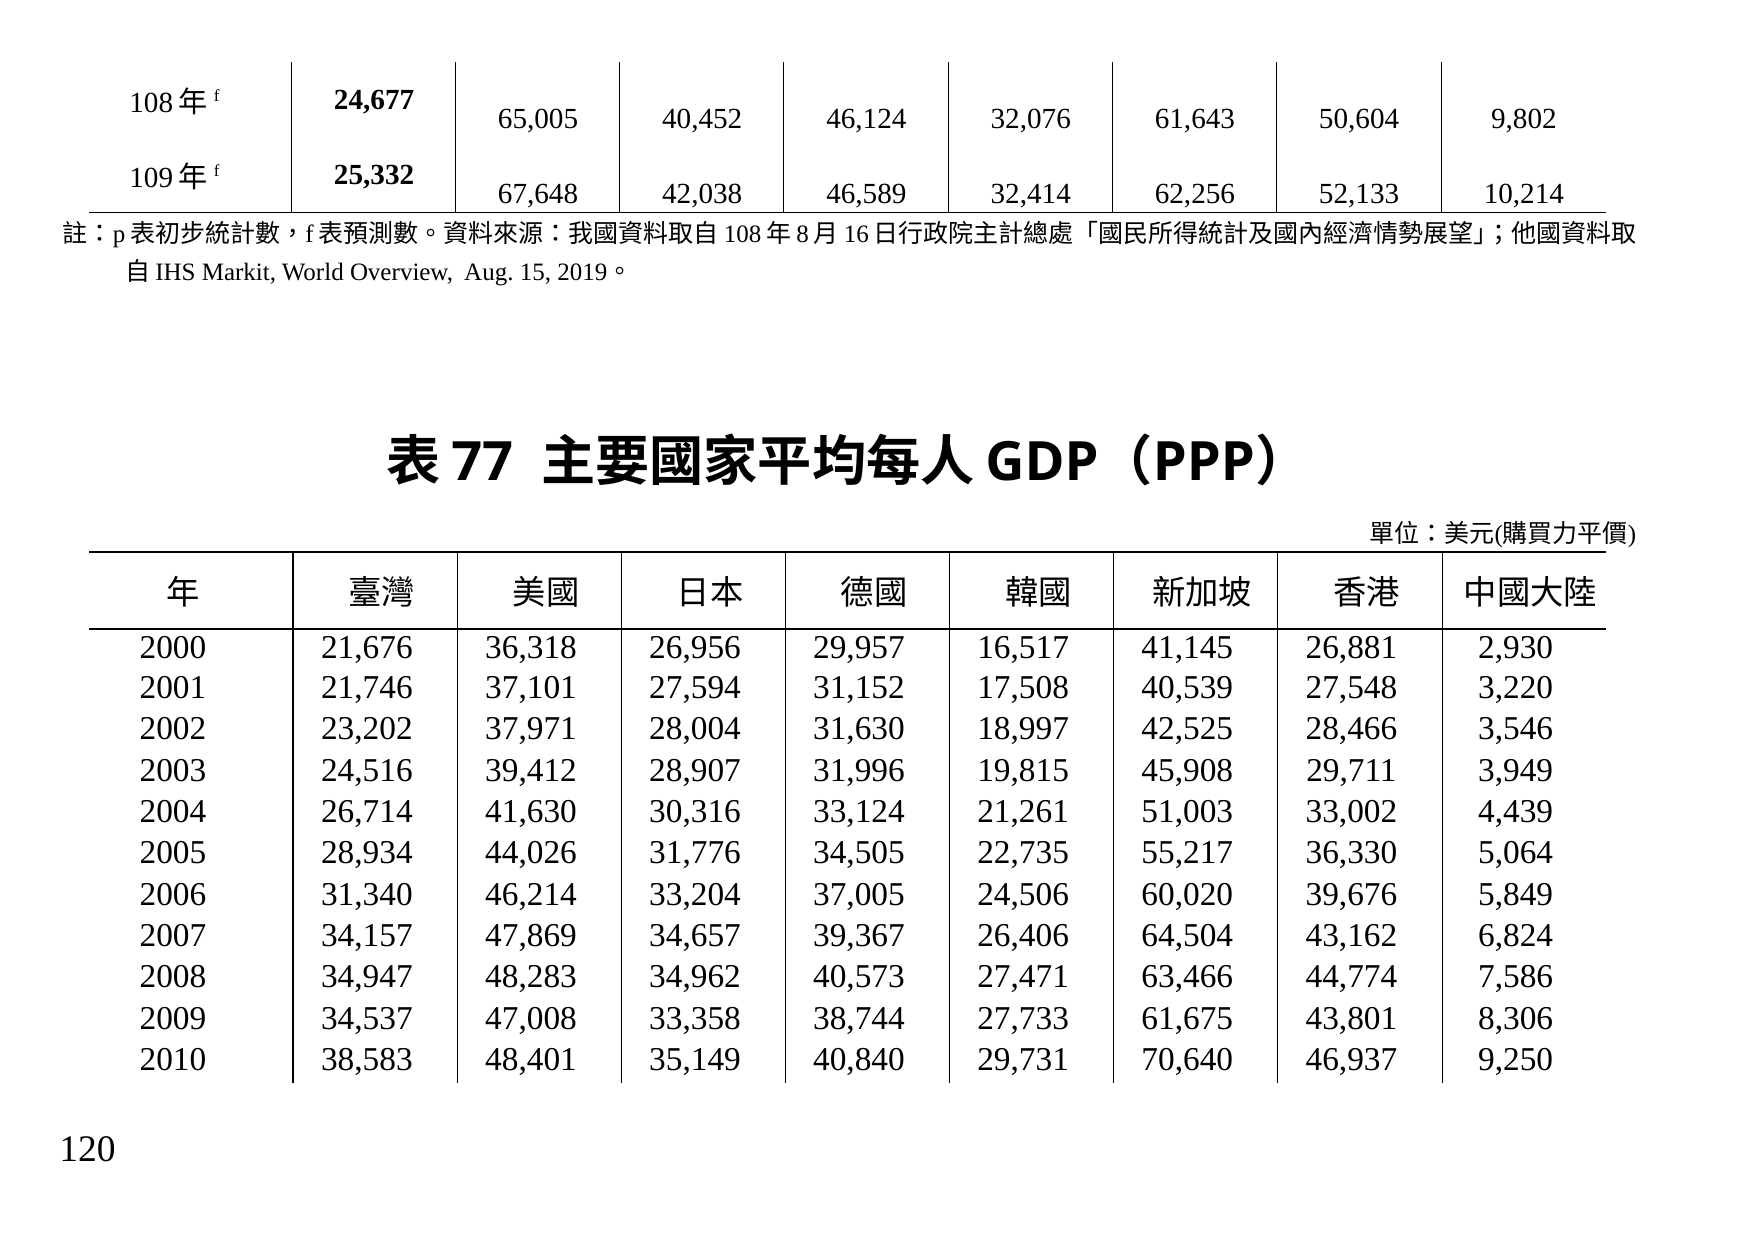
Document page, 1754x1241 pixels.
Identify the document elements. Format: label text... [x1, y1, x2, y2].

table_cell 70,640 [1114, 1041, 1277, 1082]
table_cell 21,261 [950, 793, 1113, 834]
table_cell 17,508 [950, 669, 1113, 710]
table_cell 3,546 [1443, 710, 1606, 752]
table_cell 61,643 [1113, 62, 1276, 137]
table_cell 2002 [89, 710, 292, 752]
table_cell 40,452 [620, 62, 783, 137]
text 註：p表初步統計數，f表預測數。資料來源：我國資料取自108年8月16日行政院主計總處「國民所得統計及國內經濟情勢展望」；他國資料取自IHS Markit, World Overview, Aug. 15, 2019。 [0, 213, 1636, 288]
table_cell 38,583 [294, 1041, 457, 1082]
table_header 中國大陸 [1443, 553, 1606, 628]
table_cell 34,505 [786, 834, 949, 876]
table_cell 47,008 [458, 1000, 621, 1041]
table_cell 32,414 [949, 137, 1112, 212]
table_cell 50,604 [1277, 62, 1441, 137]
table_cell 34,947 [294, 959, 457, 1000]
table_cell 46,214 [458, 876, 621, 917]
table_cell 28,934 [294, 834, 457, 876]
table_cell 61,675 [1114, 1000, 1277, 1041]
table_cell 45,908 [1114, 752, 1277, 793]
subtitle 表77 主要國家平均每人GDP（PPP） [59, 401, 1636, 513]
table_header 韓國 [950, 553, 1113, 628]
table_cell 48,283 [458, 959, 621, 1000]
table_cell 7,586 [1443, 959, 1606, 1000]
table_cell 24,506 [950, 876, 1113, 917]
table_header 臺灣 [294, 553, 457, 628]
table_cell 33,002 [1278, 793, 1442, 834]
table_cell 31,996 [786, 752, 949, 793]
table_cell 30,316 [622, 793, 785, 834]
table_cell 36,318 [458, 630, 621, 669]
table_cell 2005 [89, 834, 292, 876]
table_cell 25,332 [292, 137, 455, 212]
table_cell 42,038 [620, 137, 783, 212]
table_cell 26,714 [294, 793, 457, 834]
table_cell 2010 [89, 1041, 292, 1082]
table_cell 2000 [89, 630, 292, 669]
table_cell 2007 [89, 917, 292, 958]
table_cell 37,101 [458, 669, 621, 710]
table_cell 55,217 [1114, 834, 1277, 876]
table_cell 8,306 [1443, 1000, 1606, 1041]
table_cell 40,840 [786, 1041, 949, 1082]
table_cell 35,149 [622, 1041, 785, 1082]
table_cell 22,735 [950, 834, 1113, 876]
table_cell 67,648 [456, 137, 619, 212]
table_cell 40,573 [786, 959, 949, 1000]
table_cell 33,204 [622, 876, 785, 917]
table_cell 36,330 [1278, 834, 1442, 876]
table_cell 27,548 [1278, 669, 1442, 710]
table_header 德國 [786, 553, 949, 628]
table_header 美國 [458, 553, 621, 628]
table_cell 10,214 [1442, 137, 1606, 212]
table_cell 4,439 [1443, 793, 1606, 834]
table_cell 27,733 [950, 1000, 1113, 1041]
table_cell 33,358 [622, 1000, 785, 1041]
table_cell 16,517 [950, 630, 1113, 669]
table_cell 65,005 [456, 62, 619, 137]
table_cell 19,815 [950, 752, 1113, 793]
table_cell 29,711 [1278, 752, 1442, 793]
table_cell 33,124 [786, 793, 949, 834]
table_cell 2008 [89, 959, 292, 1000]
table_cell 28,466 [1278, 710, 1442, 752]
table_cell 108年f [89, 62, 291, 137]
table_cell 34,962 [622, 959, 785, 1000]
table_cell 41,145 [1114, 630, 1277, 669]
table_cell 48,401 [458, 1041, 621, 1082]
table_cell 47,869 [458, 917, 621, 958]
table_cell 5,064 [1443, 834, 1606, 876]
table_cell 9,802 [1442, 62, 1606, 137]
table_cell 6,824 [1443, 917, 1606, 958]
table_cell 9,250 [1443, 1041, 1606, 1082]
table_cell 27,471 [950, 959, 1113, 1000]
table_cell 31,152 [786, 669, 949, 710]
table_cell 3,949 [1443, 752, 1606, 793]
table_cell 26,406 [950, 917, 1113, 958]
table_cell 5,849 [1443, 876, 1606, 917]
table_cell 23,202 [294, 710, 457, 752]
table_cell 52,133 [1277, 137, 1441, 212]
table_cell 37,005 [786, 876, 949, 917]
table_cell 29,731 [950, 1041, 1113, 1082]
table_cell 28,004 [622, 710, 785, 752]
table_cell 2009 [89, 1000, 292, 1041]
table_cell 63,466 [1114, 959, 1277, 1000]
table_cell 27,594 [622, 669, 785, 710]
table_cell 43,801 [1278, 1000, 1442, 1041]
table_cell 29,957 [786, 630, 949, 669]
table_cell 3,220 [1443, 669, 1606, 710]
table_cell 2003 [89, 752, 292, 793]
table_cell 2006 [89, 876, 292, 917]
table_cell 60,020 [1114, 876, 1277, 917]
table_cell 51,003 [1114, 793, 1277, 834]
table_cell 21,676 [294, 630, 457, 669]
table_cell 38,744 [786, 1000, 949, 1041]
table_cell 43,162 [1278, 917, 1442, 958]
table_cell 44,026 [458, 834, 621, 876]
table_header 年 [89, 553, 292, 628]
table_cell 41,630 [458, 793, 621, 834]
table_cell 2,930 [1443, 630, 1606, 669]
table_cell 109年f [89, 137, 291, 212]
table_cell 34,657 [622, 917, 785, 958]
table_cell 64,504 [1114, 917, 1277, 958]
table_cell 44,774 [1278, 959, 1442, 1000]
table_cell 40,539 [1114, 669, 1277, 710]
text 單位：美元(購買力平價) [59, 513, 1636, 551]
table_cell 39,412 [458, 752, 621, 793]
table_cell 62,256 [1113, 137, 1276, 212]
table_cell 46,937 [1278, 1041, 1442, 1082]
table_cell 24,677 [292, 62, 455, 137]
table_cell 32,076 [949, 62, 1112, 137]
table_cell 46,589 [784, 137, 948, 212]
table_cell 31,630 [786, 710, 949, 752]
table_cell 26,881 [1278, 630, 1442, 669]
table_header 新加坡 [1114, 553, 1277, 628]
table_header 香港 [1278, 553, 1442, 628]
table_cell 2004 [89, 793, 292, 834]
table_cell 39,676 [1278, 876, 1442, 917]
table_cell 21,746 [294, 669, 457, 710]
table_cell 34,157 [294, 917, 457, 958]
table_cell 31,776 [622, 834, 785, 876]
table_cell 24,516 [294, 752, 457, 793]
table_cell 42,525 [1114, 710, 1277, 752]
table_cell 46,124 [784, 62, 948, 137]
table_cell 28,907 [622, 752, 785, 793]
table_cell 31,340 [294, 876, 457, 917]
table_cell 2001 [89, 669, 292, 710]
table_cell 18,997 [950, 710, 1113, 752]
table_cell 34,537 [294, 1000, 457, 1041]
table_cell 37,971 [458, 710, 621, 752]
table_header 日本 [622, 553, 785, 628]
table_cell 39,367 [786, 917, 949, 958]
table_cell 26,956 [622, 630, 785, 669]
